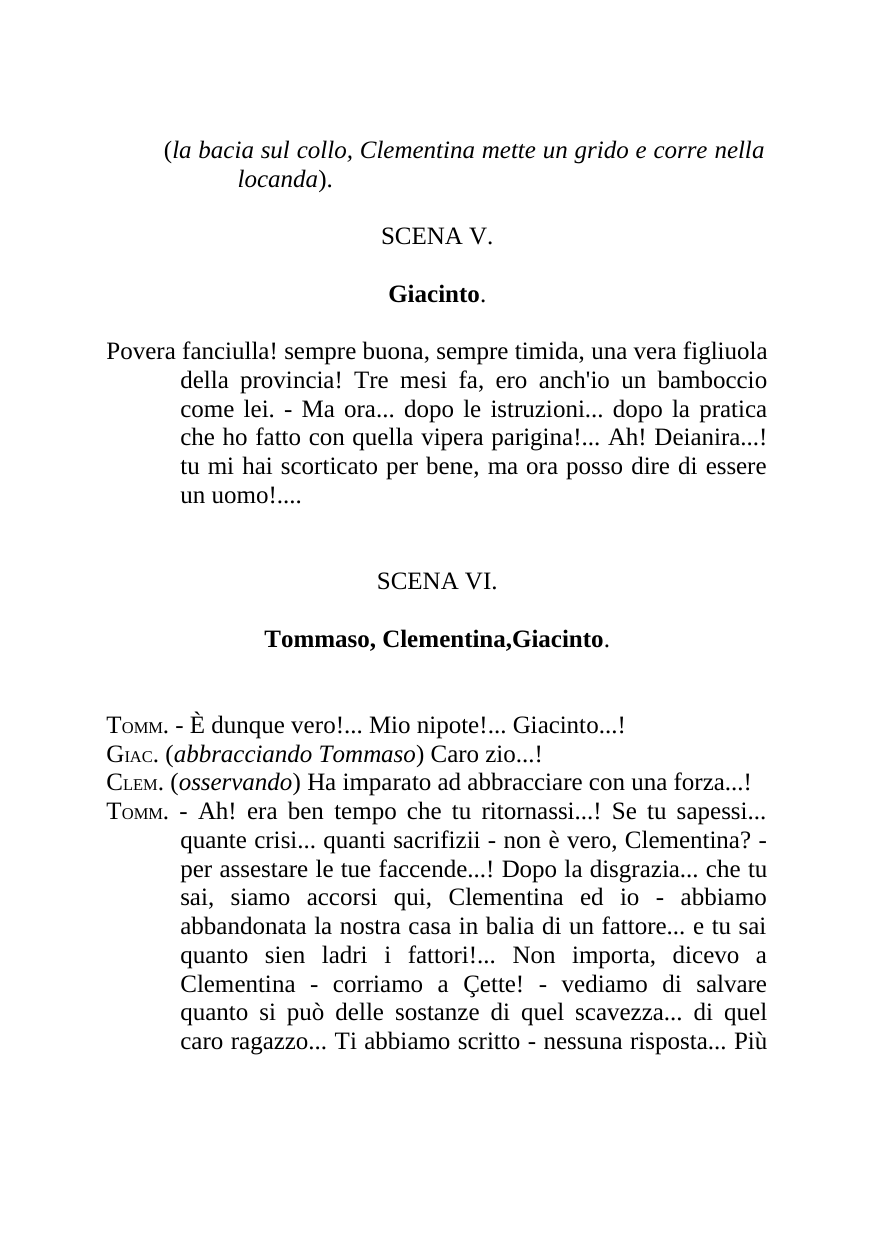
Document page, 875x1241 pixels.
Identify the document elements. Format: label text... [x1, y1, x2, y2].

text (la bacia sul collo, Clementina mette un grido e corre nella locanda). [164, 135, 768, 192]
text Clem. (osservando) Ha imparato ad abbracciare con una forza...! [106, 767, 768, 796]
text Tommaso, Clementina,Giacinto. [106, 624, 768, 652]
text Giacinto. [106, 279, 768, 307]
text SCENA VI. [106, 566, 768, 595]
text Tomm. - Ah! era ben tempo che tu ritornassi...! Se tu sapessi... quante crisi... quanti sacrifizii - non è vero, Clementina? - per assestare le tue faccende...! Dopo la disgrazia... che tu sai, siamo accorsi qui, Clementina ed io - abbiamo abbandonata la nostra casa in balia di un fattore... e tu sai quanto sien ladri i fattori!... Non importa, dicevo a Clementina - corriamo a Çette! - vediamo di salvare quanto si può delle sostanze di quel scavezza... di quel caro ragazzo... Ti abbiamo scritto - nessuna risposta... Più [106, 796, 768, 1055]
text Giac. (abbracciando Tommaso) Caro zio...! [106, 739, 768, 767]
text Povera fanciulla! sempre buona, sempre timida, una vera figliuola della provincia! Tre mesi fa, ero anch'io un bamboccio come lei. - Ma ora... dopo le istruzioni... dopo la pratica che ho fatto con quella vipera parigina!... Ah! Deianira...! tu mi hai scorticato per bene, ma ora posso dire di essere un uomo!.... [106, 336, 768, 509]
text SCENA V. [106, 221, 768, 250]
text Tomm. - È dunque vero!... Mio nipote!... Giacinto...! [106, 710, 768, 739]
